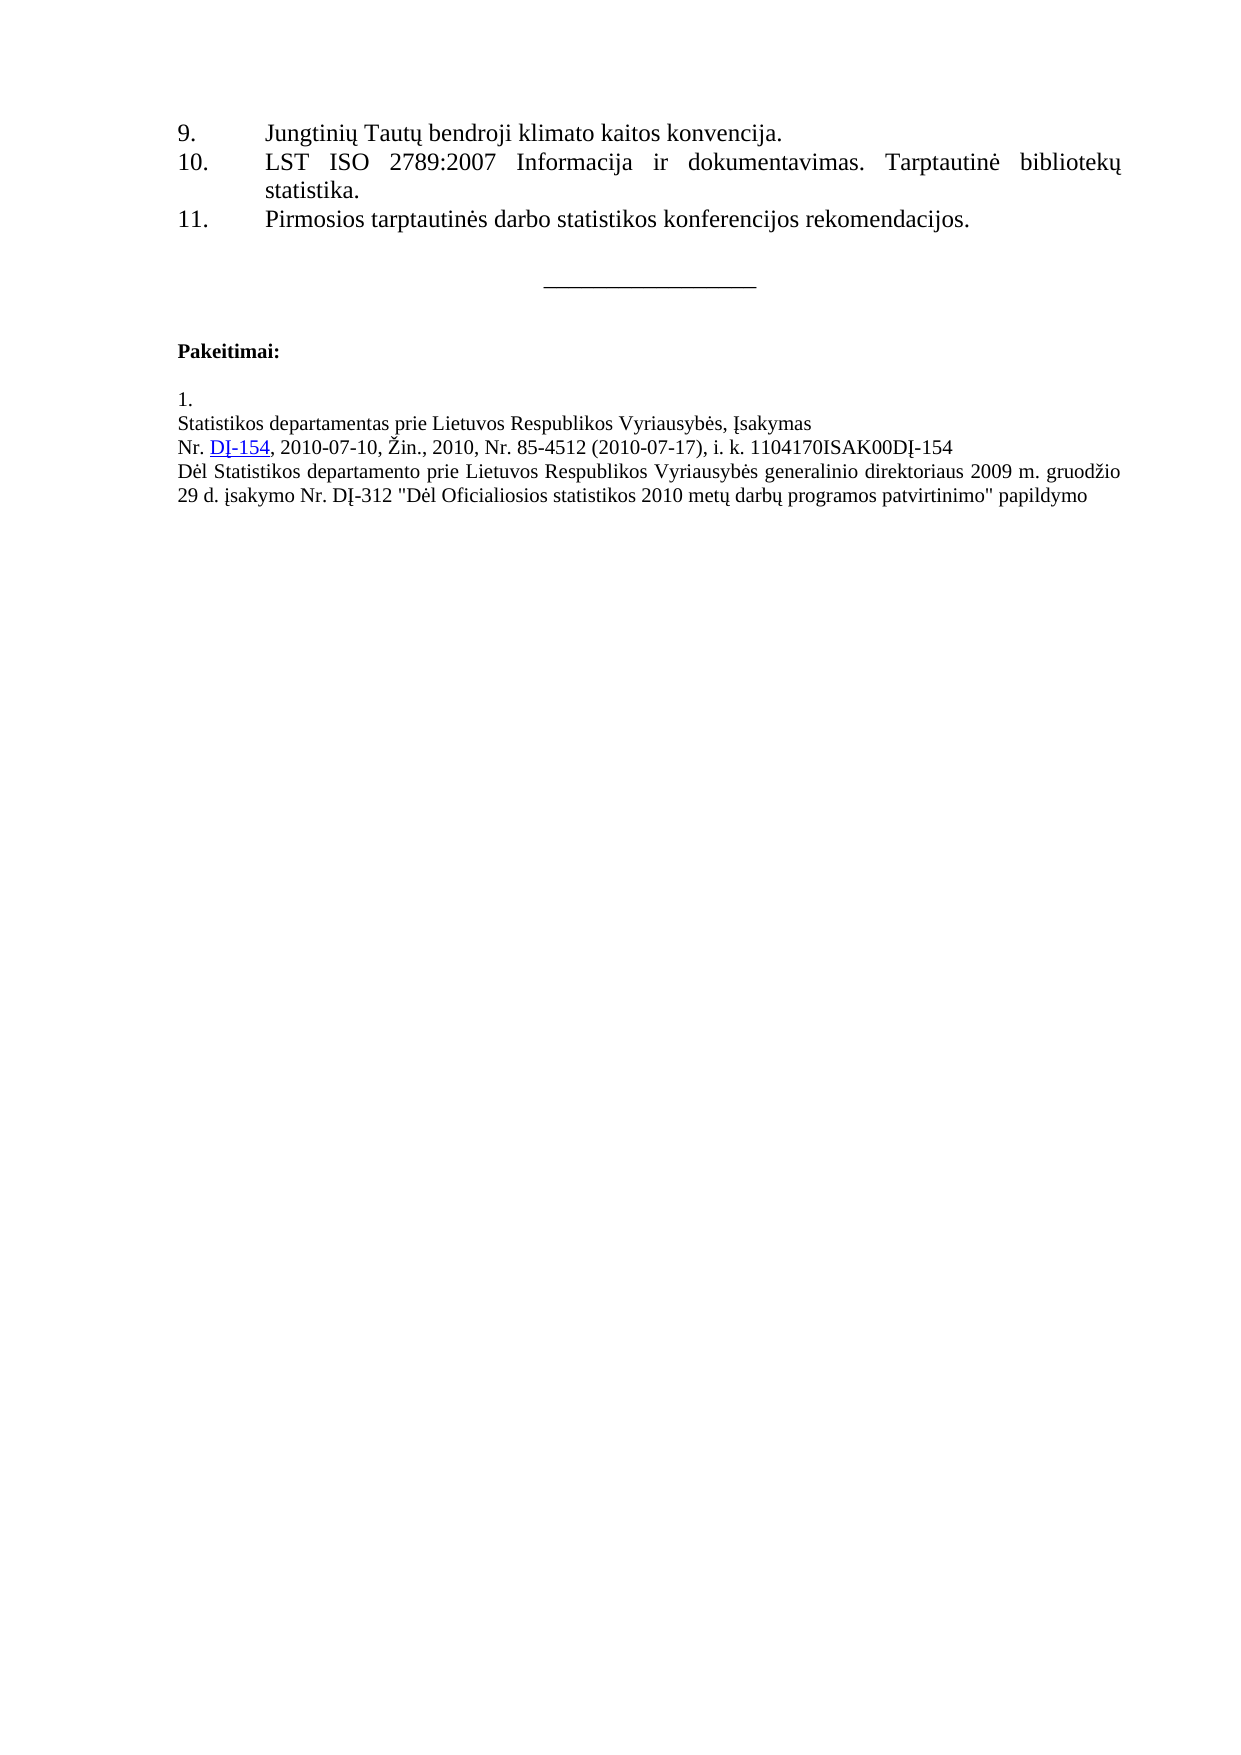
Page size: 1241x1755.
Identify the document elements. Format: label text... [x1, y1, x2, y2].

text 9. Jungtinių Tautų bendroji klimato kaitos konvencija. [177, 118, 1122, 147]
text Dėl Statistikos departamento prie Lietuvos Respublikos Vyriausybės generalinio direktoriaus 2009 m. gruodžio 29 d. įsakymo Nr. DĮ-312 "Dėl Oficialiosios statistikos 2010 metų darbų programos patvirtinimo" papildymo [177, 459, 1122, 507]
text 1. [177, 387, 1122, 411]
text Nr. DĮ-154, 2010-07-10, Žin., 2010, Nr. 85-4512 (2010-07-17), i. k. 1104170ISAK00DĮ-154 [177, 435, 1122, 459]
text _________________ [177, 262, 1122, 291]
text Statistikos departamentas prie Lietuvos Respublikos Vyriausybės, Įsakymas [177, 411, 1122, 435]
text 10. LST ISO 2789:2007 Informacija ir dokumentavimas. Tarptautinė bibliotekų statistika. [177, 147, 1122, 204]
text 11. Pirmosios tarptautinės darbo statistikos konferencijos rekomendacijos. [177, 204, 1122, 233]
text Pakeitimai: [177, 339, 1122, 363]
